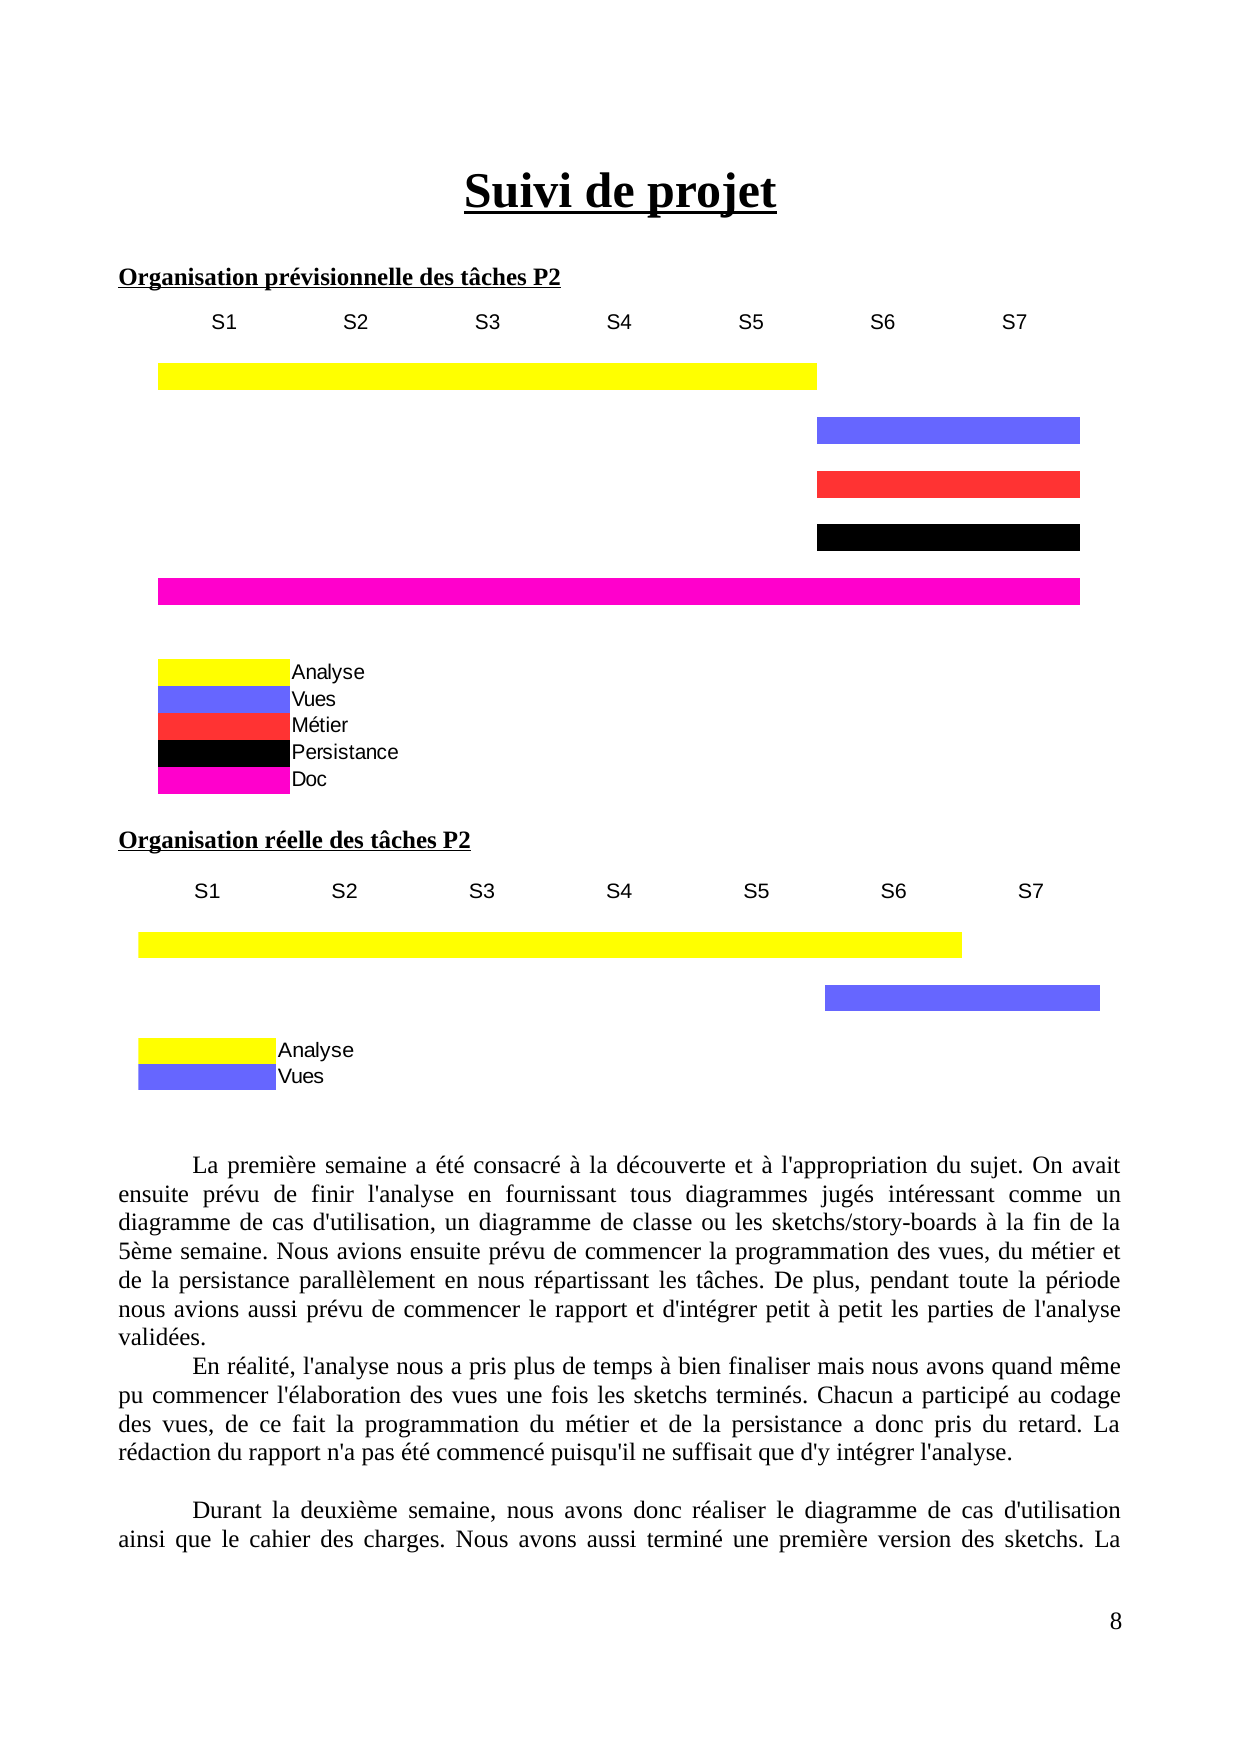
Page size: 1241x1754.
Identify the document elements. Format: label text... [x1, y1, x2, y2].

text Organisation prévisionnelle des tâches P2 [118, 262, 1122, 291]
text Suivi de projet [118, 161, 1122, 219]
text La première semaine a été consacré à la découverte et à l'appropriation du sujet. On avait ensuite prévu de finir l'analyse en fournissant tous diagrammes jugés intéressant comme un diagramme de cas d'utilisation, un diagramme de classe ou les sketchs/story-boards à la fin de la 5ème semaine. Nous avions ensuite prévu de commencer la programmation des vues, du métier et de la persistance parallèlement en nous répartissant les tâches. De plus, pendant toute la période nous avions aussi prévu de commencer le rapport et d'intégrer petit à petit les parties de l'analyse validées. [118, 1150, 1122, 1351]
text Durant la deuxième semaine, nous avons donc réaliser le diagramme de cas d'utilisation ainsi que le cahier des charges. Nous avons aussi terminé une première version des sketchs. La [118, 1495, 1122, 1552]
text En réalité, l'analyse nous a pris plus de temps à bien finaliser mais nous avons quand même pu commencer l'élaboration des vues une fois les sketchs terminés. Chacun a participé au codage des vues, de ce fait la programmation du métier et de la persistance a donc pris du retard. La rédaction du rapport n'a pas été commencé puisqu'il ne suffisait que d'y intégrer l'analyse. [118, 1351, 1122, 1466]
text Organisation réelle des tâches P2 [118, 825, 1122, 854]
